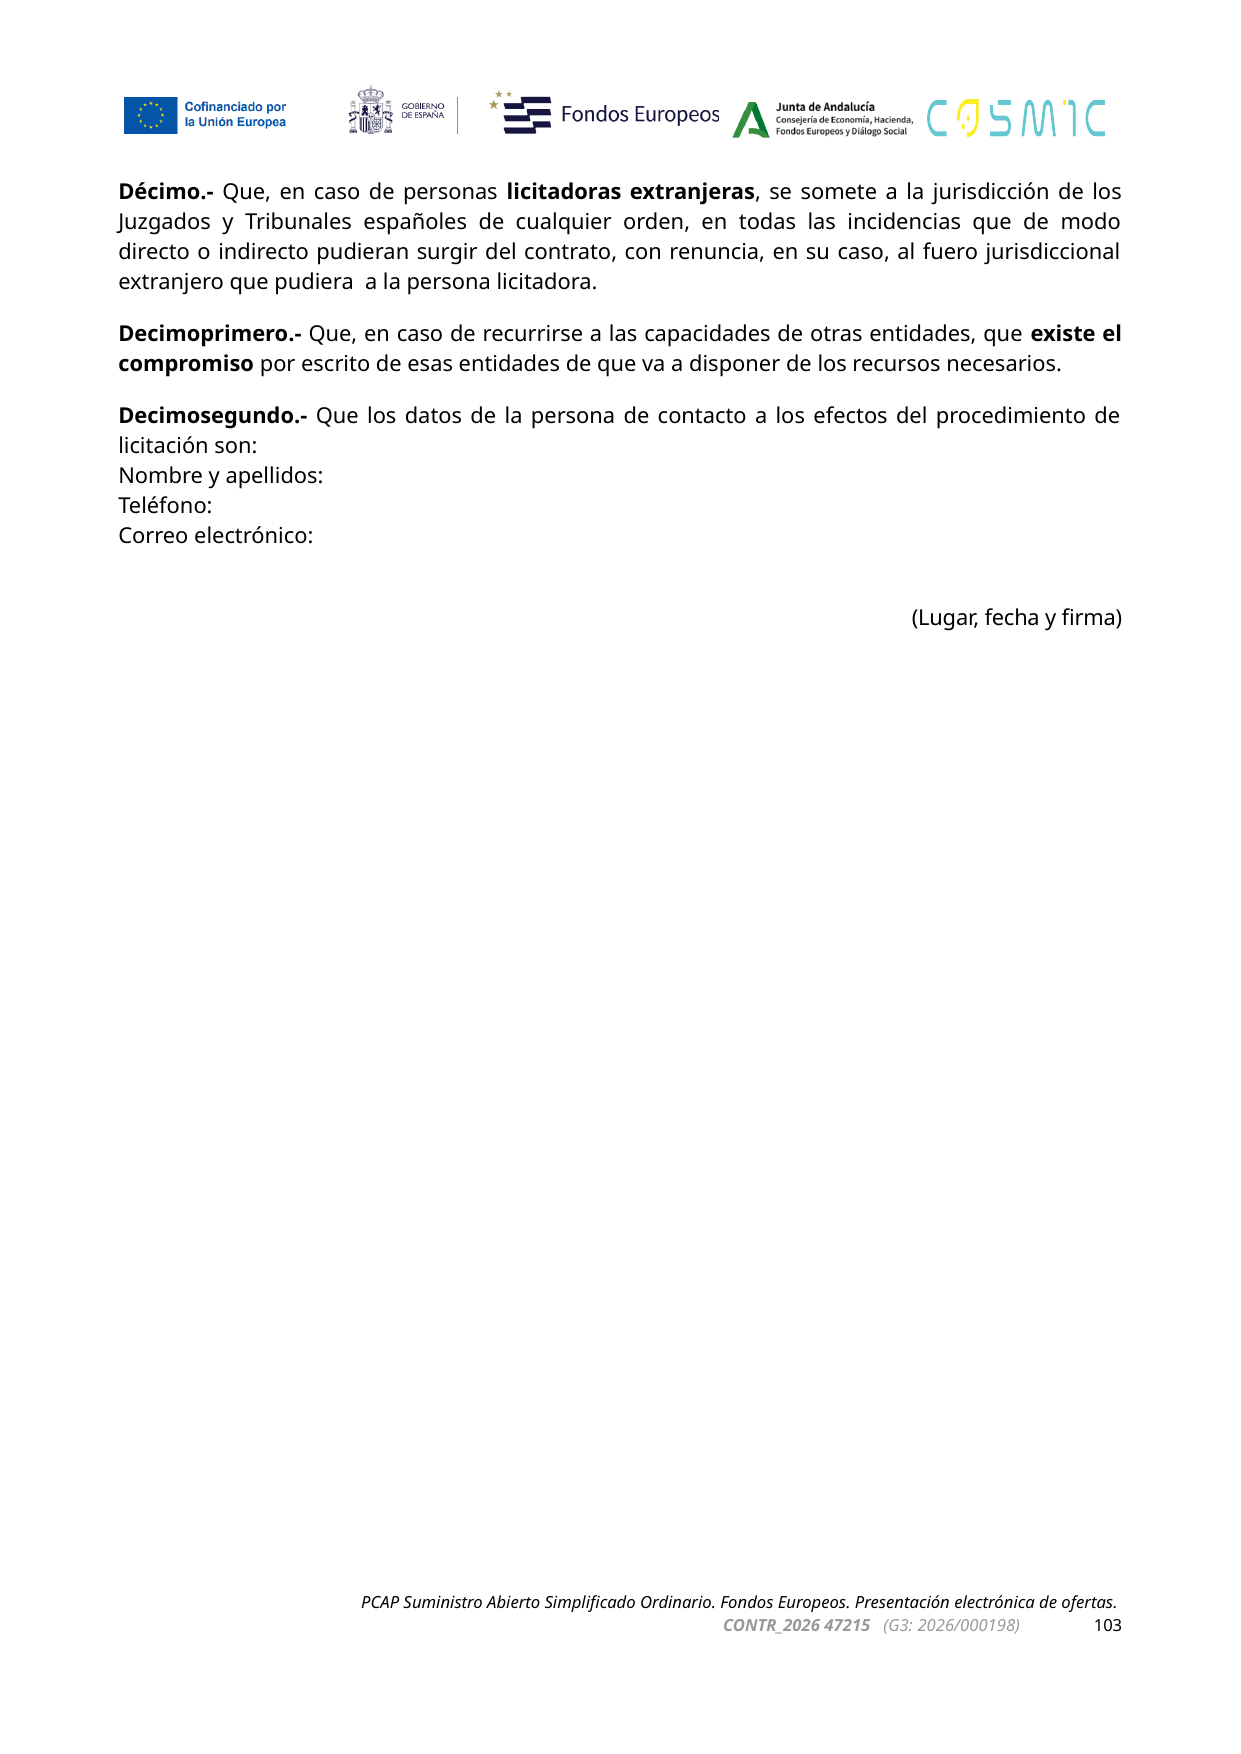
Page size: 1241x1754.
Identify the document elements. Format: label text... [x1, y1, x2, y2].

list Décimo.- Que, en caso de personas licitadoras extranjeras, se somete a la jurisdicción de los Juzgados y Tribunales españoles de cualquier orden, en todas las incidencias que de modo directo o indirecto pudieran surgir del contrato, con renuncia, en su caso, al fuero jurisdiccional extranjero que pudiera a la persona licitadora. [118, 176, 1122, 296]
list Decimoprimero.- Que, en caso de recurrirse a las capacidades de otras entidades, que existe el compromiso por escrito de esas entidades de que va a disponer de los recursos necesarios. [118, 318, 1122, 378]
text Decimosegundo.- Que los datos de la persona de contacto a los efectos del procedimiento de licitación son: [118, 401, 1122, 460]
text (Lugar, fecha y firma) [112, 602, 1122, 634]
text Teléfono: [118, 490, 1122, 520]
text Nombre y apellidos: [118, 460, 1122, 490]
picture [104, 69, 918, 142]
picture [927, 99, 1105, 137]
text Correo electrónico: [118, 520, 1122, 549]
